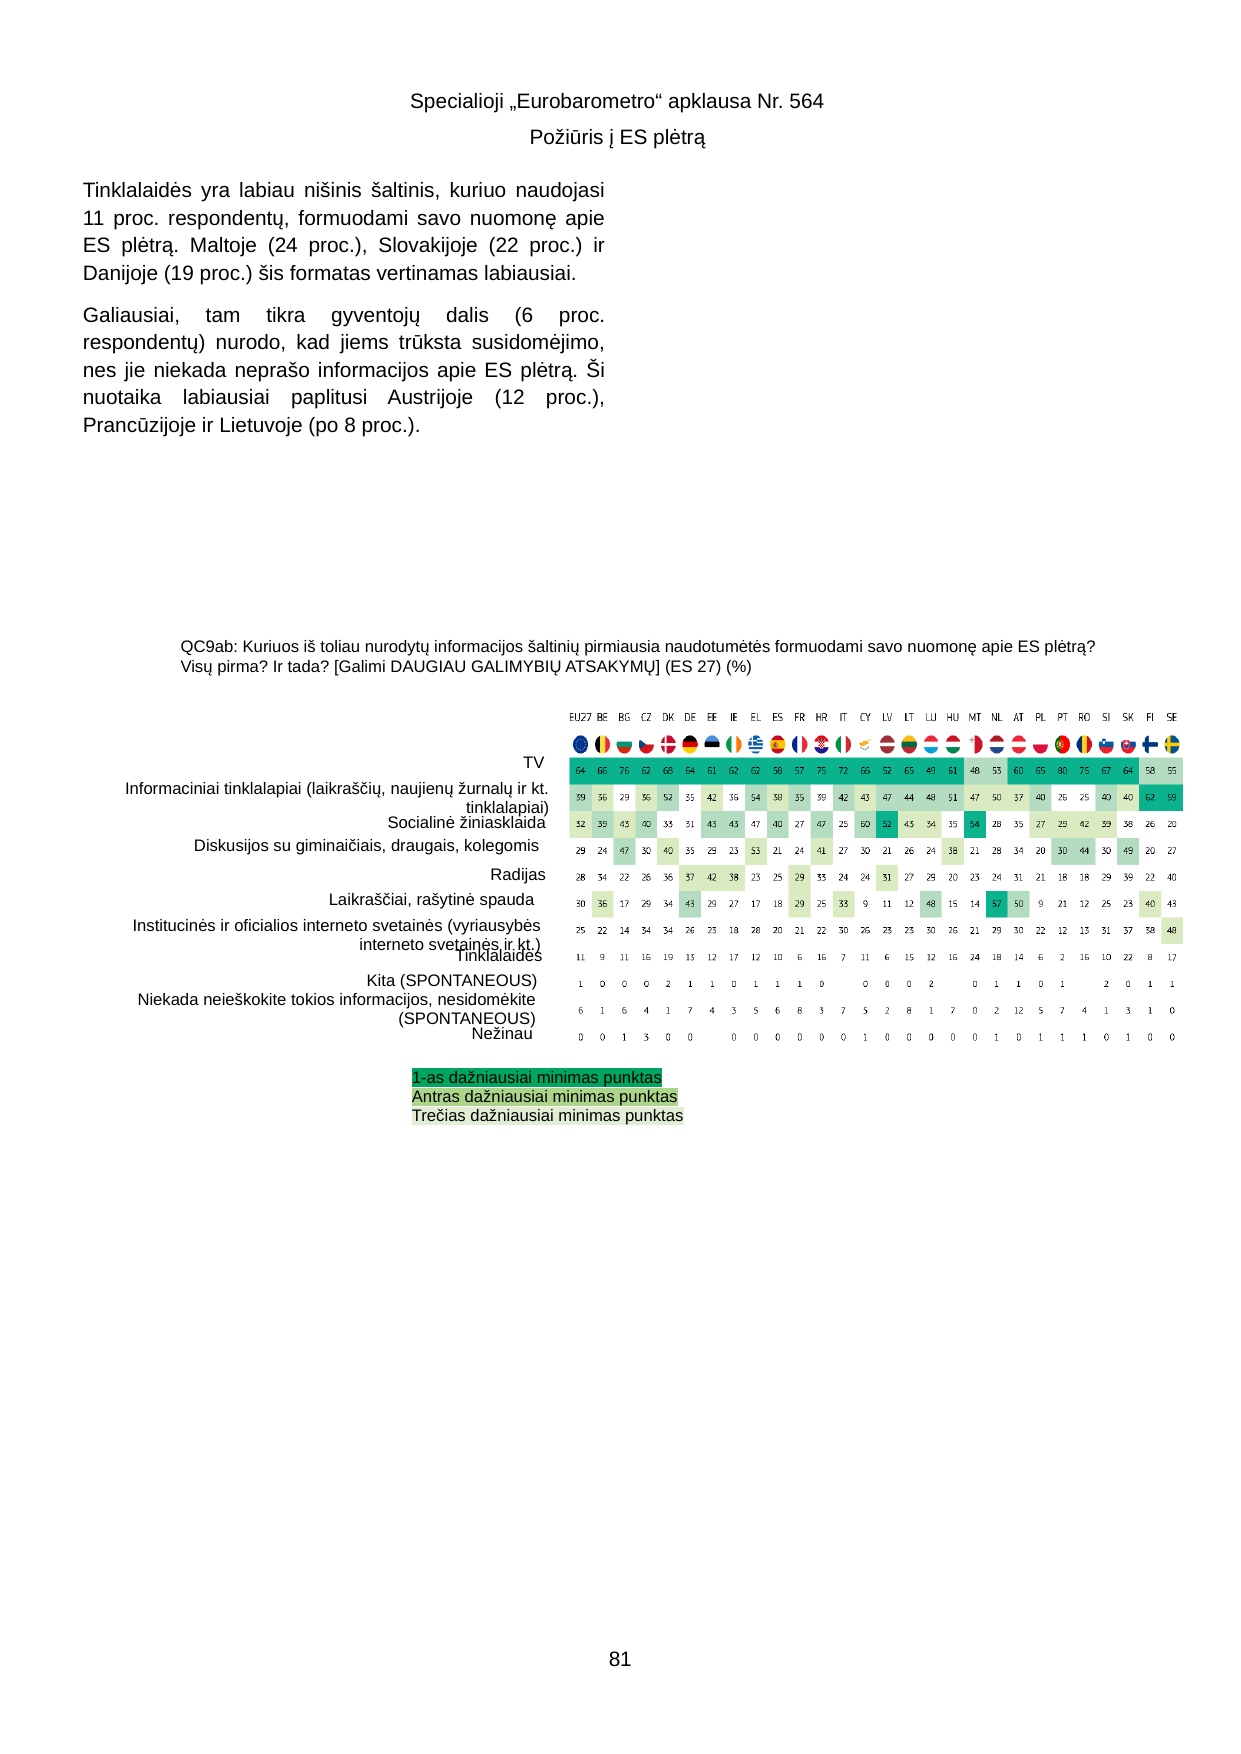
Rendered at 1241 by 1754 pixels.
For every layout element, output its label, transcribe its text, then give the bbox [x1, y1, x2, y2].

picture [565, 703, 1187, 1049]
text Tinklalaidės yra labiau nišinis šaltinis, kuriuo naudojasi 11 proc. respondentų, formuodami savo nuomonę apie ES plėtrą. Maltoje (24 proc.), Slovakijoje (22 proc.) ir Danijoje (19 proc.) šis formatas vertinamas labiausiai. [83, 178, 605, 284]
text Galiausiai, tam tikra gyventojų dalis (6 proc. respondentų) nurodo, kad jiems trūksta susidomėjimo, nes jie niekada neprašo informacijos apie ES plėtrą. Ši nuotaika labiausiai paplitusi Austrijoje (12 proc.), Prancūzijoje ir Lietuvoje (po 8 proc.). [83, 302, 605, 436]
